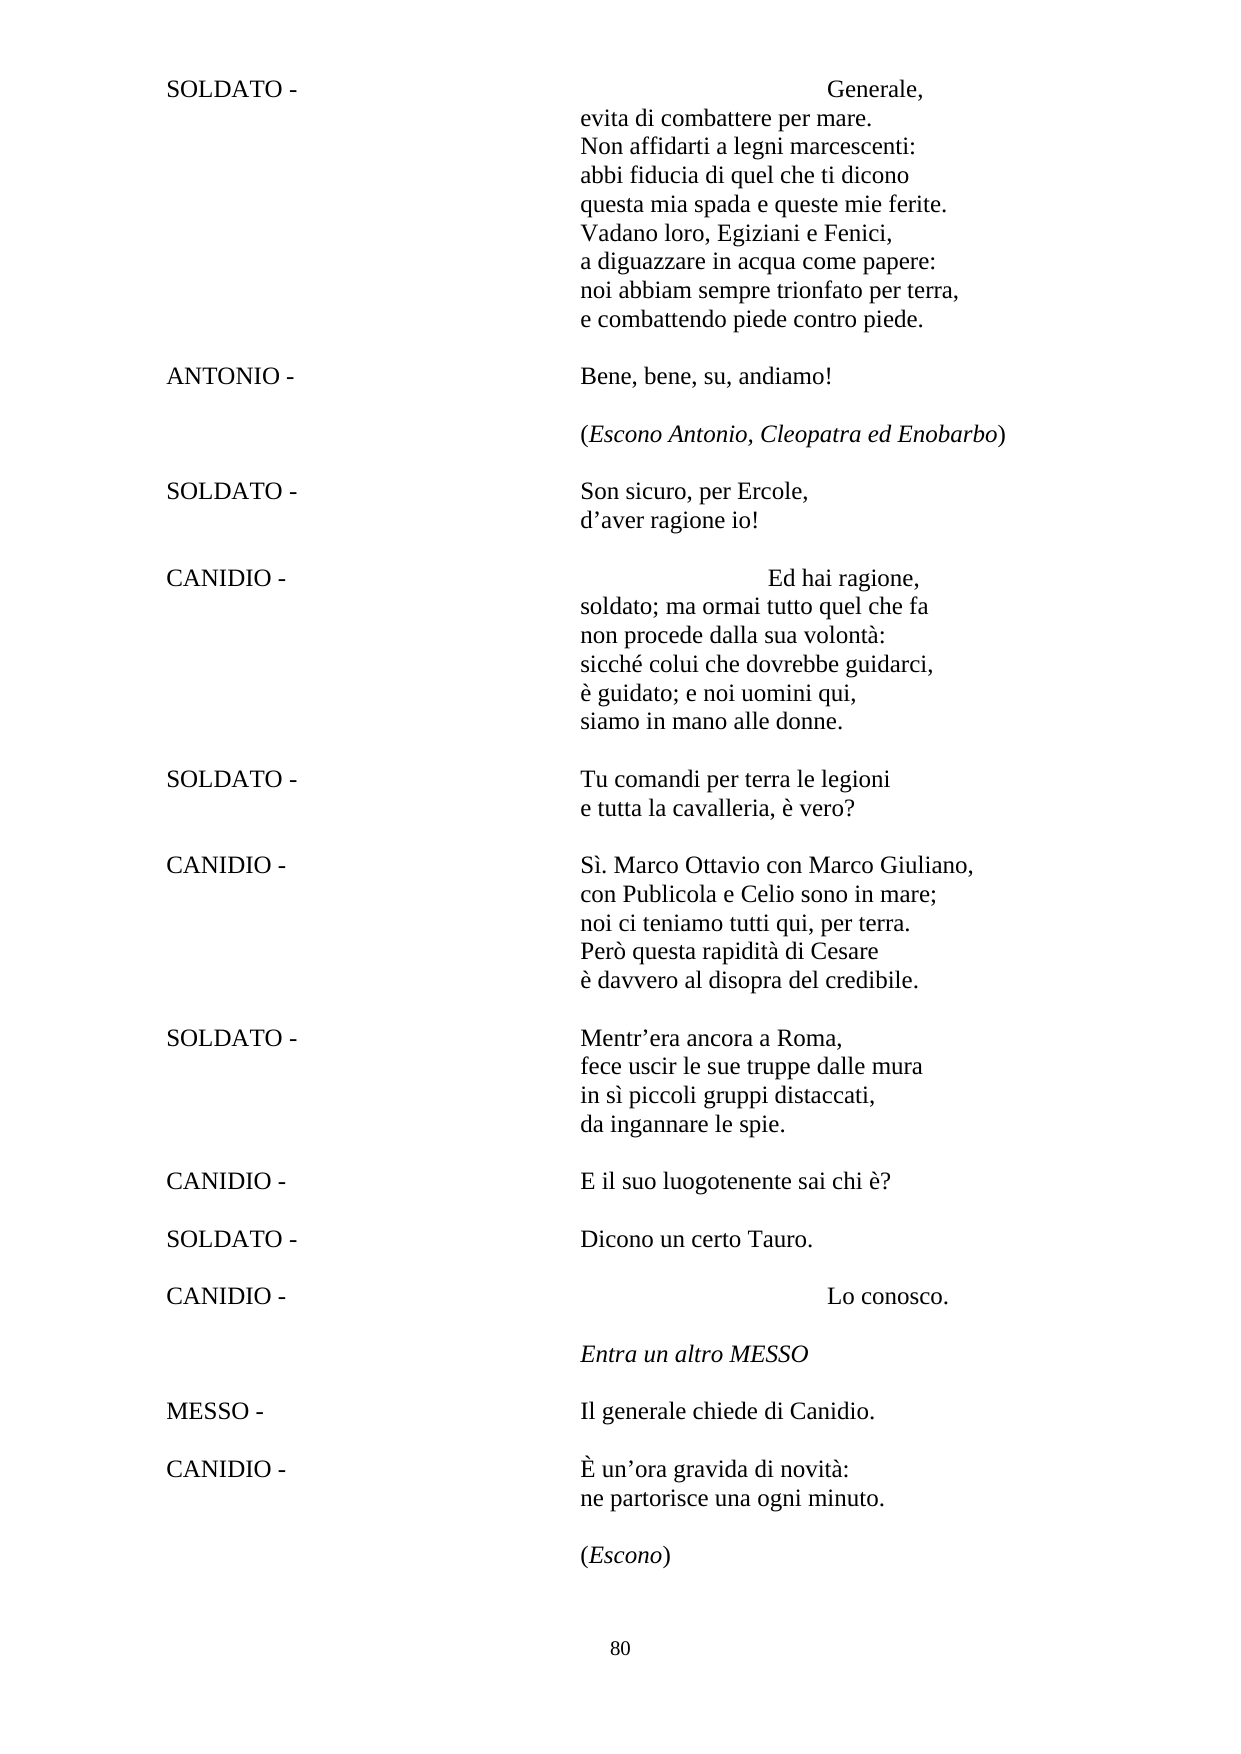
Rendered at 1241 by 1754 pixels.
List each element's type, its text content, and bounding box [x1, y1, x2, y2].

table_cell SOLDATO - [159, 476, 573, 563]
table_cell (Escono Antonio, Cleopatra ed Enobarbo) [573, 419, 1082, 476]
table_cell [159, 419, 573, 476]
table_cell CANIDIO - [159, 850, 573, 1023]
table_cell Mentr’era ancora a Roma, fece uscir le sue truppe dalle mura in sì piccoli gruppi distaccati, da ingannare le spie. [573, 1023, 1082, 1166]
table_cell E il suo luogotenente sai chi è? [573, 1166, 1082, 1224]
table_cell SOLDATO - [159, 1023, 573, 1166]
table_cell SOLDATO - [159, 74, 573, 361]
table_cell Tu comandi per terra le legioni e tutta la cavalleria, è vero? [573, 764, 1082, 850]
table_cell CANIDIO - [159, 1166, 573, 1224]
table_cell Sì. Marco Ottavio con Marco Giuliano, con Publicola e Celio sono in mare; noi ci teniamo tutti qui, per terra. Però questa rapidità di Cesare è davvero al disopra del credibile. [573, 850, 1082, 1023]
table_cell Dicono un certo Tauro. [573, 1224, 1082, 1281]
table_cell SOLDATO - [159, 1224, 573, 1281]
table_cell Il generale chiede di Canidio. [573, 1396, 1082, 1454]
table_cell ANTONIO - [159, 361, 573, 419]
table_cell CANIDIO - [159, 1281, 573, 1339]
table_cell MESSO - [159, 1396, 573, 1454]
table_cell Son sicuro, per Ercole, d’aver ragione io! [573, 476, 1082, 563]
table_cell CANIDIO - [159, 563, 573, 764]
table_cell Lo conosco. [573, 1281, 1082, 1339]
table_cell SOLDATO - [159, 764, 573, 850]
table_cell Generale, evita di combattere per mare. Non affidarti a legni marcescenti: abbi fiducia di quel che ti dicono questa mia spada e queste mie ferite. Vadano loro, Egiziani e Fenici, a diguazzare in acqua come papere: noi abbiam sempre trionfato per terra, e combattendo piede contro piede. [573, 74, 1082, 361]
table_cell [159, 1339, 573, 1396]
table_cell Ed hai ragione, soldato; ma ormai tutto quel che fa non procede dalla sua volontà: sicché colui che dovrebbe guidarci, è guidato; e noi uomini qui, siamo in mano alle donne. [573, 563, 1082, 764]
table_cell [159, 1540, 573, 1569]
table_cell Entra un altro MESSO [573, 1339, 1082, 1396]
table_cell CANIDIO - [159, 1454, 573, 1540]
table_cell (Escono) [573, 1540, 1082, 1569]
table_cell È un’ora gravida di novità: ne partorisce una ogni minuto. [573, 1454, 1082, 1540]
table_cell Bene, bene, su, andiamo! [573, 361, 1082, 419]
